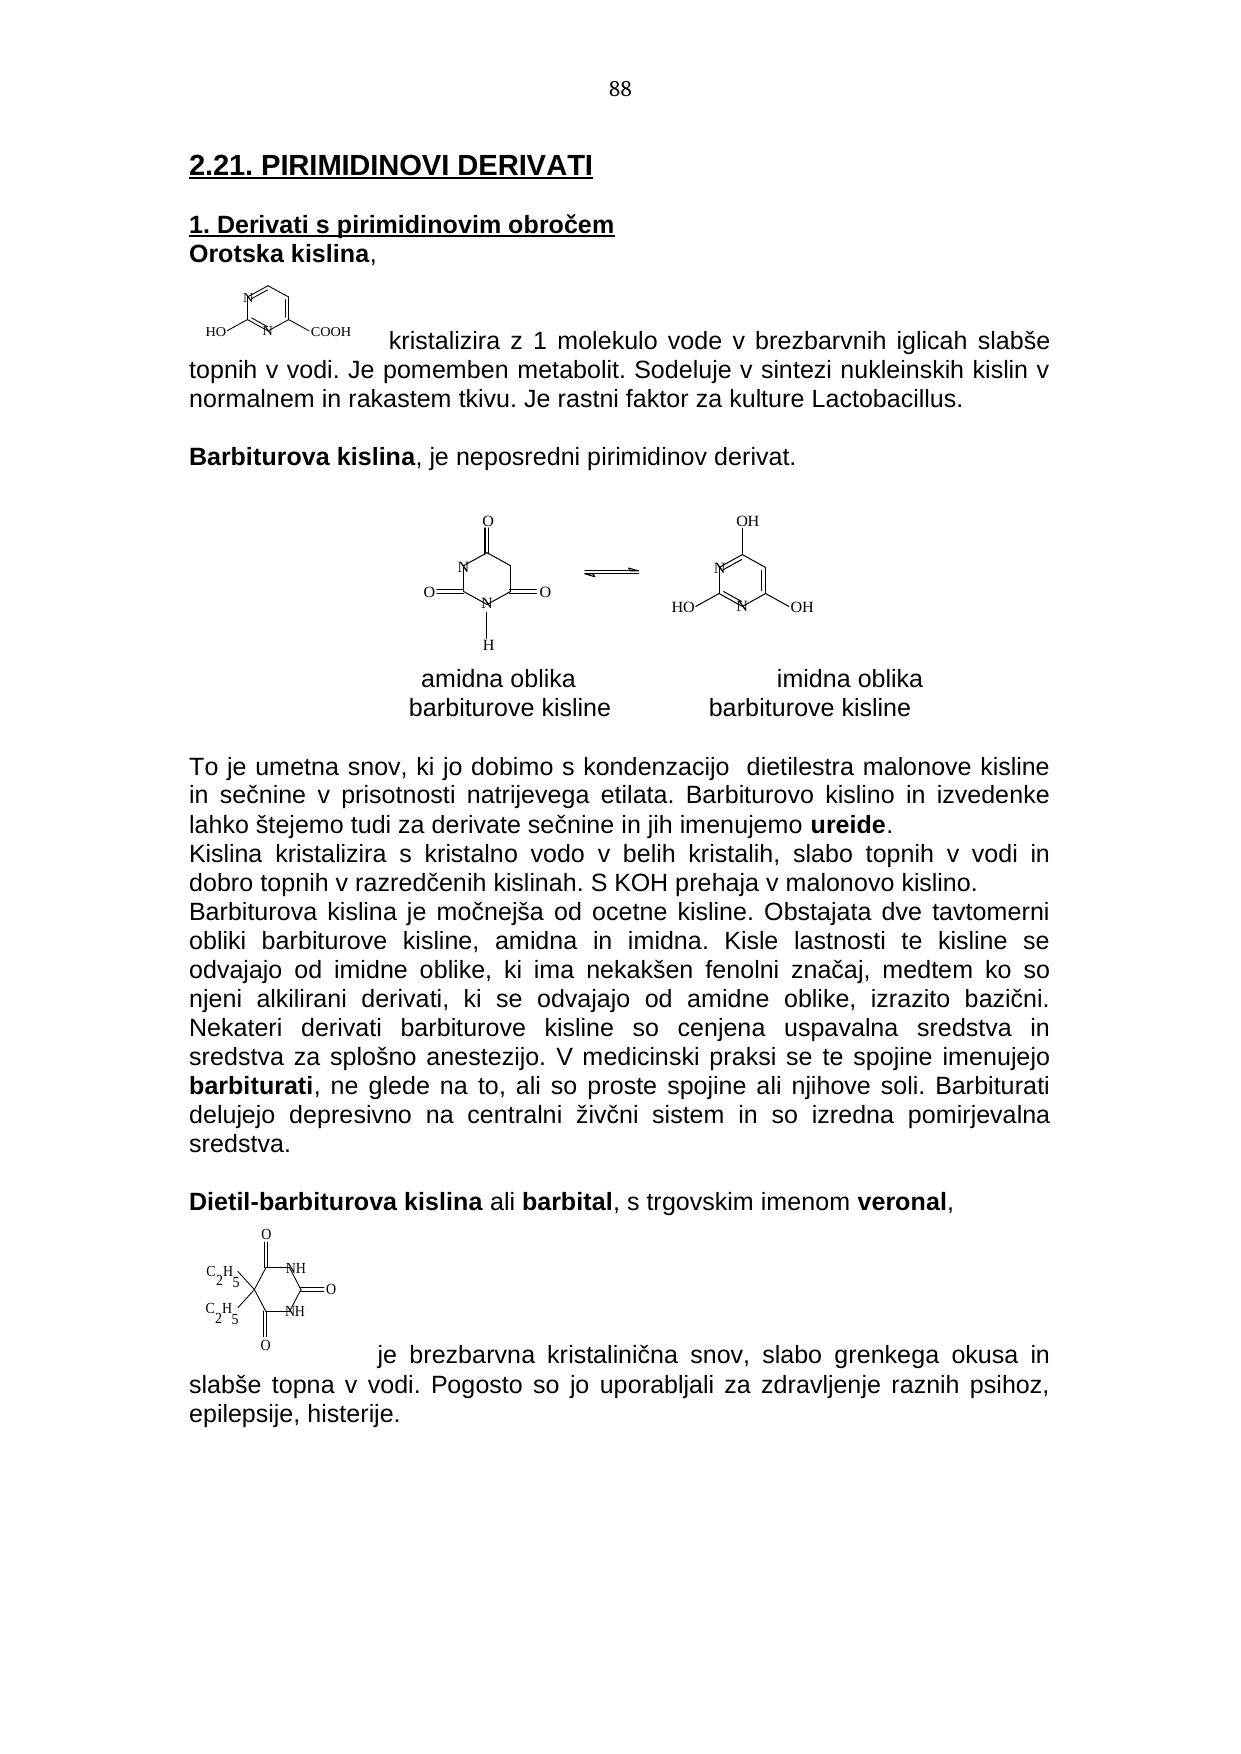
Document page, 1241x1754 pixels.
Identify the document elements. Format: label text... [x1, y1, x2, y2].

text amidna oblika imidna oblika [189, 664, 1051, 693]
text je brezbarvna kristalinična snov, slabo grenkega okusa in slabše topna v vodi. Pogosto so jo uporabljali za zdravljenje raznih psihoz, epilepsije, histerije. [189, 1216, 1051, 1428]
text Barbiturova kislina, je neposredni pirimidinov derivat. [189, 442, 1051, 471]
text barbiturove kisline barbiturove kisline [189, 693, 1051, 722]
text Dietil-barbiturova kislina ali barbital, s trgovskim imenom veronal, [189, 1187, 1051, 1216]
text kristalizira z 1 molekulo vode v brezbarvnih iglicah slabše topnih v vodi. Je pomemben metabolit. Sodeluje v sintezi nukleinskih kislin v normalnem in rakastem tkivu. Je rastni faktor za kulture Lactobacillus. [189, 268, 1051, 413]
text 2.21. PIRIMIDINOVI DERIVATI [189, 148, 1051, 181]
text Kislina kristalizira s kristalno vodo v belih kristalih, slabo topnih v vodi in dobro topnih v razredčenih kislinah. S KOH prehaja v malonovo kislino. [189, 838, 1051, 897]
text To je umetna snov, ki jo dobimo s kondenzacijo dietilestra malonove kisline in sečnine v prisotnosti natrijevega etilata. Barbiturovo kislino in izvedenke lahko štejemo tudi za derivate sečnine in jih imenujemo ureide. [189, 751, 1051, 838]
text Orotska kislina, [189, 239, 1051, 268]
text 1. Derivati s pirimidinovim obročem [189, 210, 1051, 239]
text Barbiturova kislina je močnejša od ocetne kisline. Obstajata dve tavtomerni obliki barbiturove kisline, amidna in imidna. Kisle lastnosti te kisline se odvajajo od imidne oblike, ki ima nekakšen fenolni značaj, medtem ko so njeni alkilirani derivati, ki se odvajajo od amidne oblike, izrazito bazični. Nekateri derivati barbiturove kisline so cenjena uspavalna sredstva in sredstva za splošno anestezijo. V medicinski praksi se te spojine imenujejo barbiturati, ne glede na to, ali so proste spojine ali njihove soli. Barbiturati delujejo depresivno na centralni živčni sistem in so izredna pomirjevalna sredstva. [189, 897, 1051, 1158]
